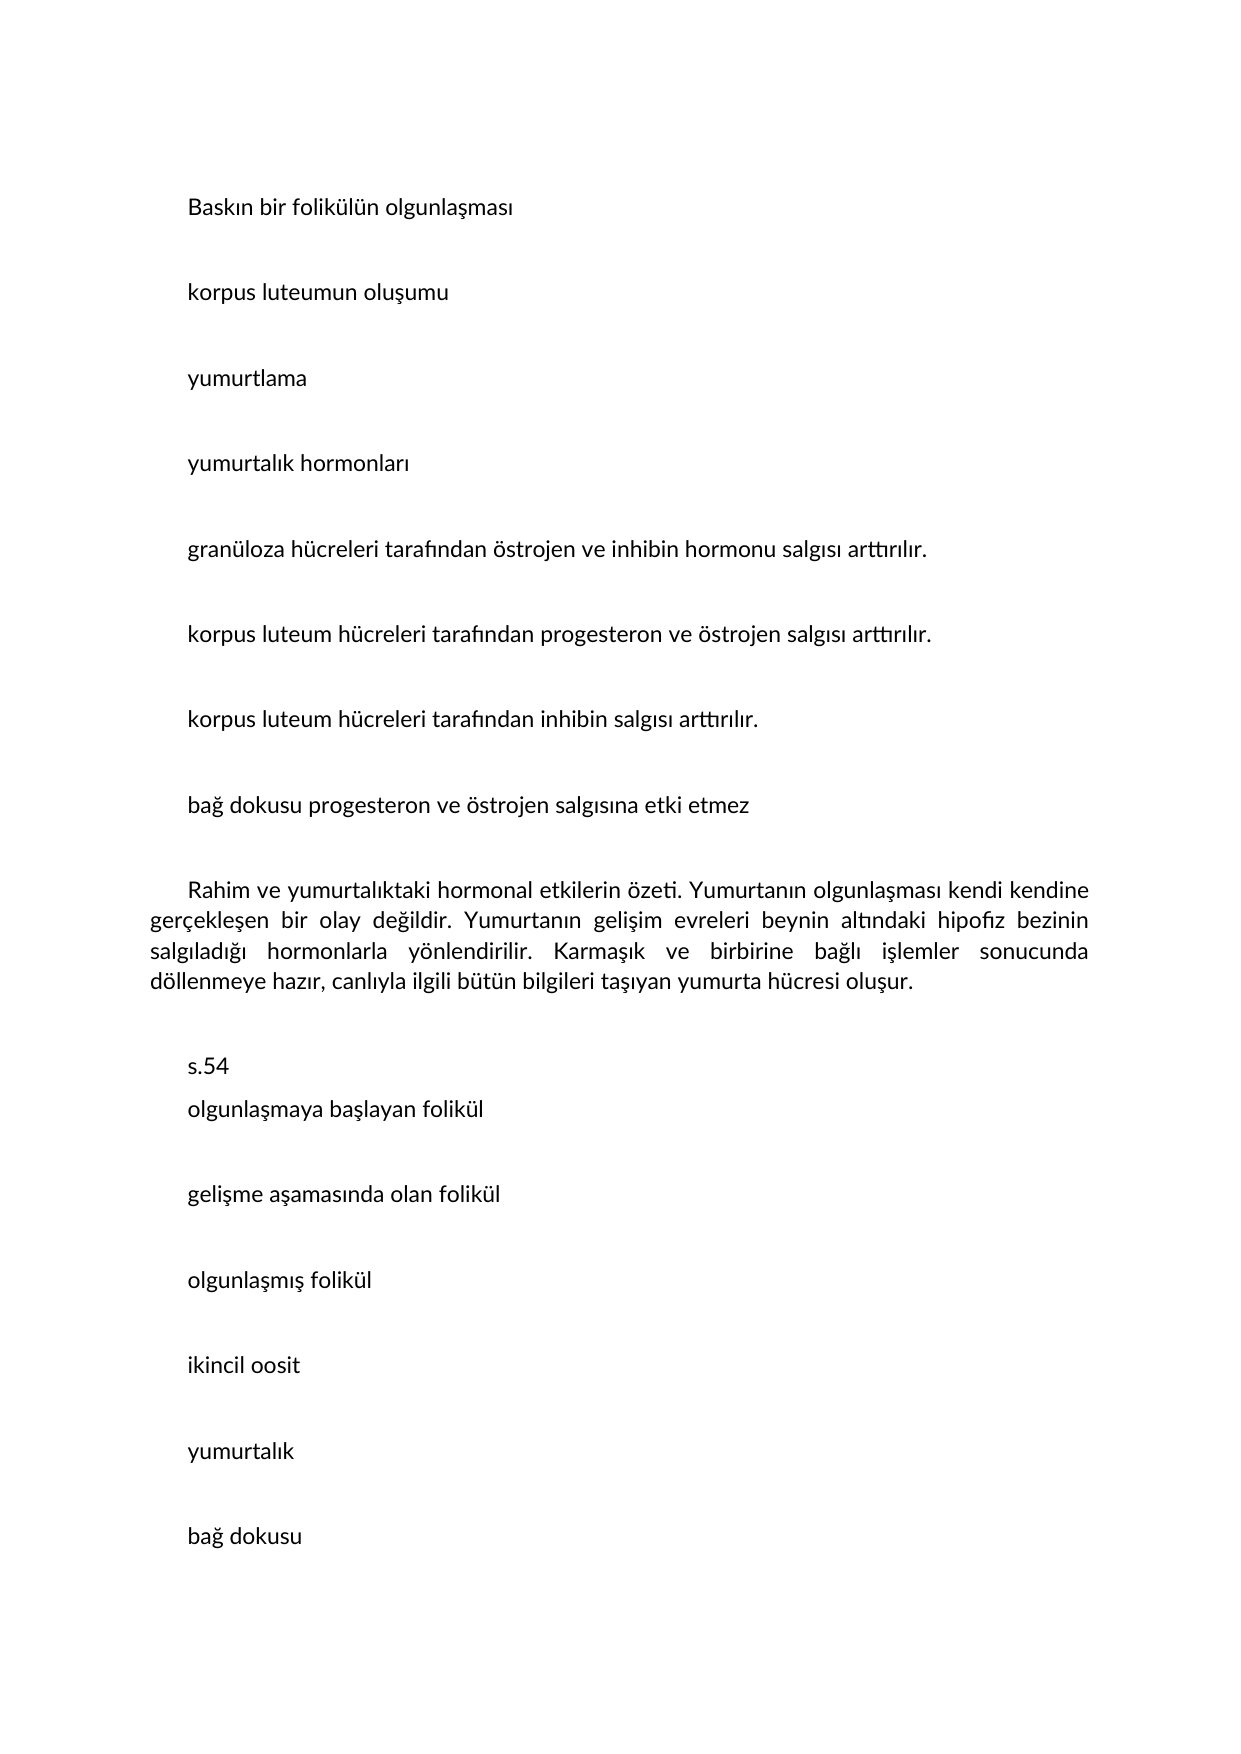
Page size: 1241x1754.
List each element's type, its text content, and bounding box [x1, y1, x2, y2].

text gelişme aşamasında olan folikül [150, 1180, 1090, 1208]
text yumurtalık [150, 1436, 1090, 1464]
text olgunlaşmaya başlayan folikül [150, 1095, 1090, 1122]
text korpus luteumun oluşumu [150, 278, 1090, 306]
text bağ dokusu [150, 1522, 1090, 1549]
text korpus luteum hücreleri tarafından progesteron ve östrojen salgısı arttırılır. [150, 620, 1090, 647]
text olgunlaşmış folikül [150, 1266, 1090, 1293]
text ikincil oosit [150, 1351, 1090, 1378]
text Rahim ve yumurtalıktaki hormonal etkilerin özeti. Yumurtanın olgunlaşması kendi kendine gerçekleşen bir olay değildir. Yumurtanın gelişim evreleri beynin altındaki hipofiz bezinin salgıladığı hormonlarla yönlendirilir. Karmaşık ve birbirine bağlı işlemler sonucunda döllenmeye hazır, canlıyla ilgili bütün bilgileri taşıyan yumurta hücresi oluşur. [150, 876, 1090, 994]
text yumurtalık hormonları [150, 449, 1090, 476]
text bağ dokusu progesteron ve östrojen salgısına etki etmez [150, 791, 1090, 818]
text s.54 [150, 1052, 1090, 1079]
text granüloza hücreleri tarafından östrojen ve inhibin hormonu salgısı arttırılır. [150, 534, 1090, 562]
text yumurtlama [150, 363, 1090, 391]
text Baskın bir folikülün olgunlaşması [150, 193, 1090, 220]
text korpus luteum hücreleri tarafından inhibin salgısı arttırılır. [150, 705, 1090, 733]
